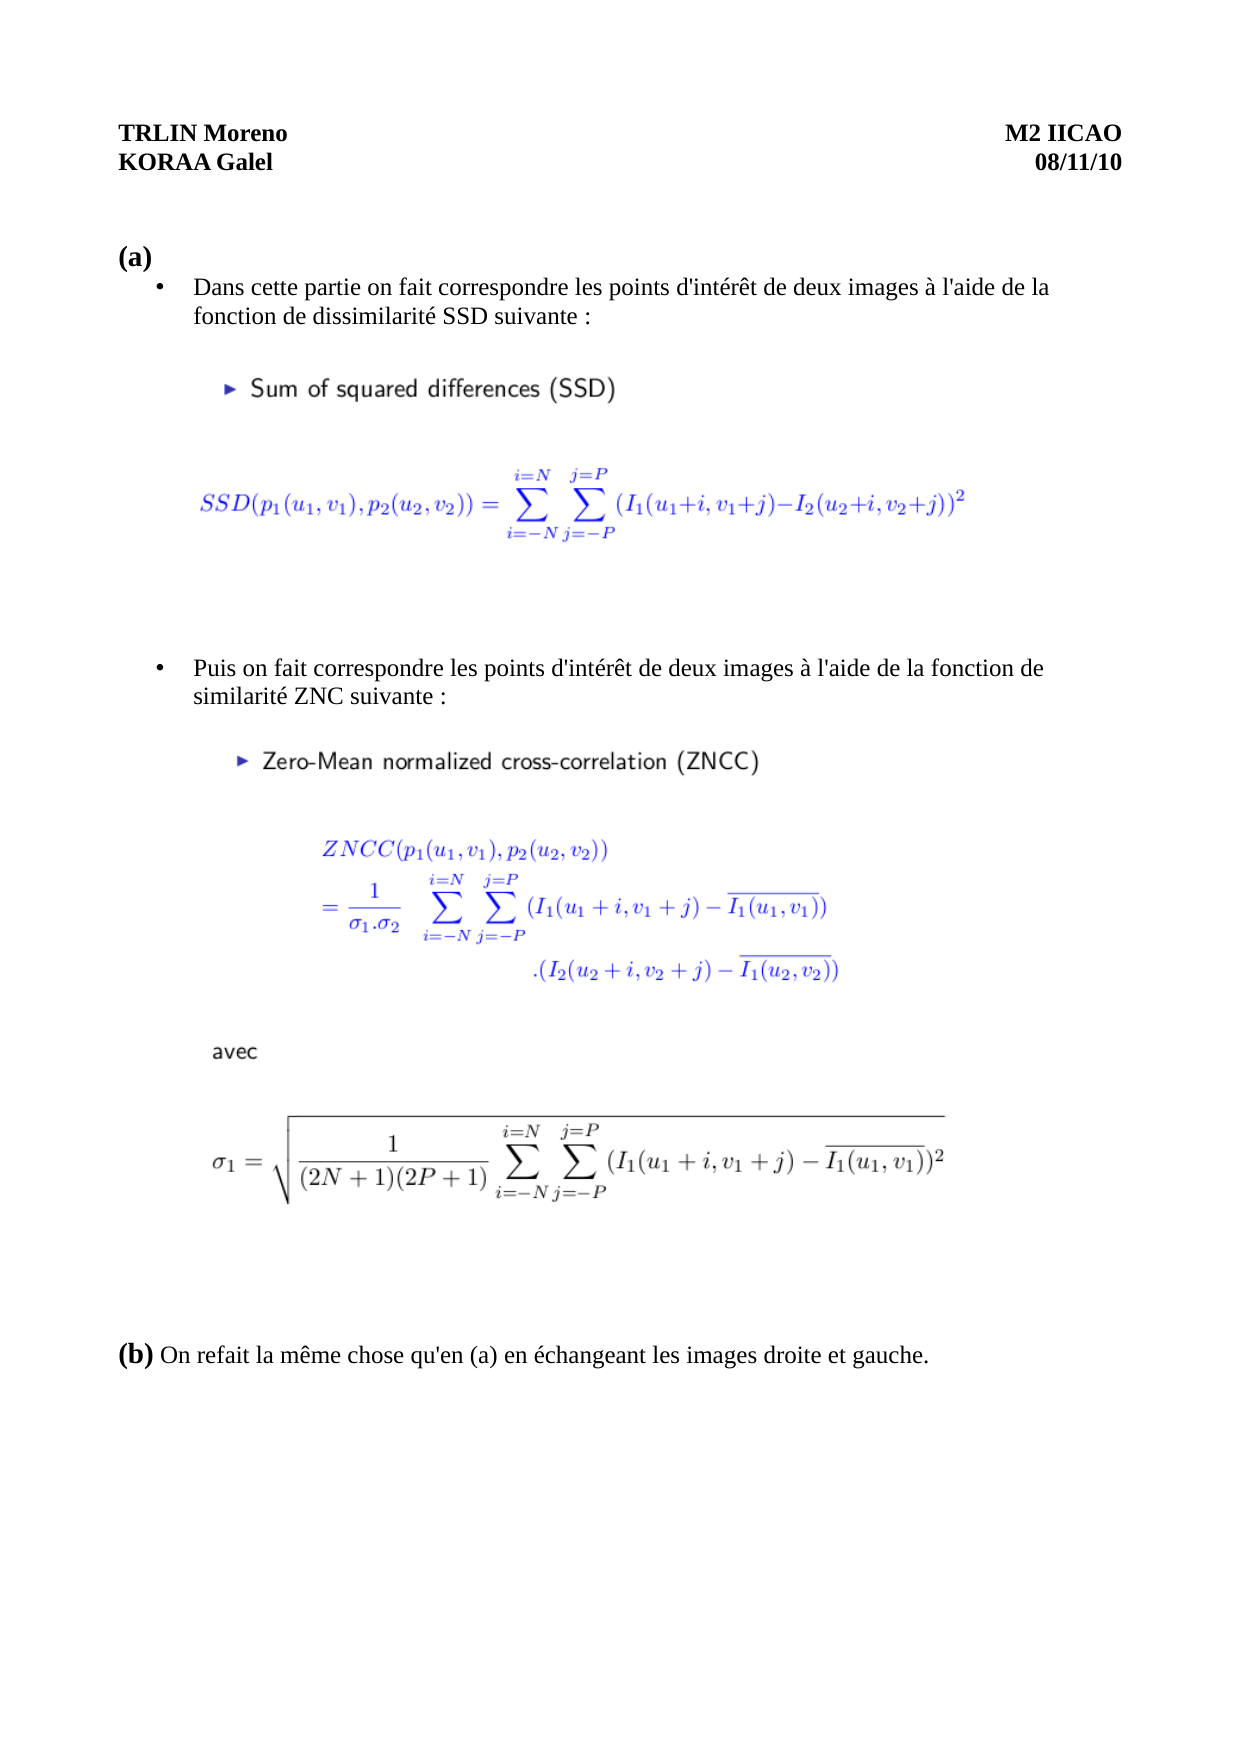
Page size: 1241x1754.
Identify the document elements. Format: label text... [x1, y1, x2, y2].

picture [199, 743, 968, 1222]
list Dans cette partie on fait correspondre les points d'intérêt de deux images à l'aide de la fonction de dissimilarité SSD suivante : [156, 272, 1122, 330]
picture [152, 358, 1013, 586]
list Puis on fait correspondre les points d'intérêt de deux images à l'aide de la fonction de similarité ZNC suivante : [156, 653, 1122, 710]
text (a) [118, 239, 1122, 272]
text (b) On refait la même chose qu'en (a) en échangeant les images droite et gauche. [118, 1336, 1122, 1370]
